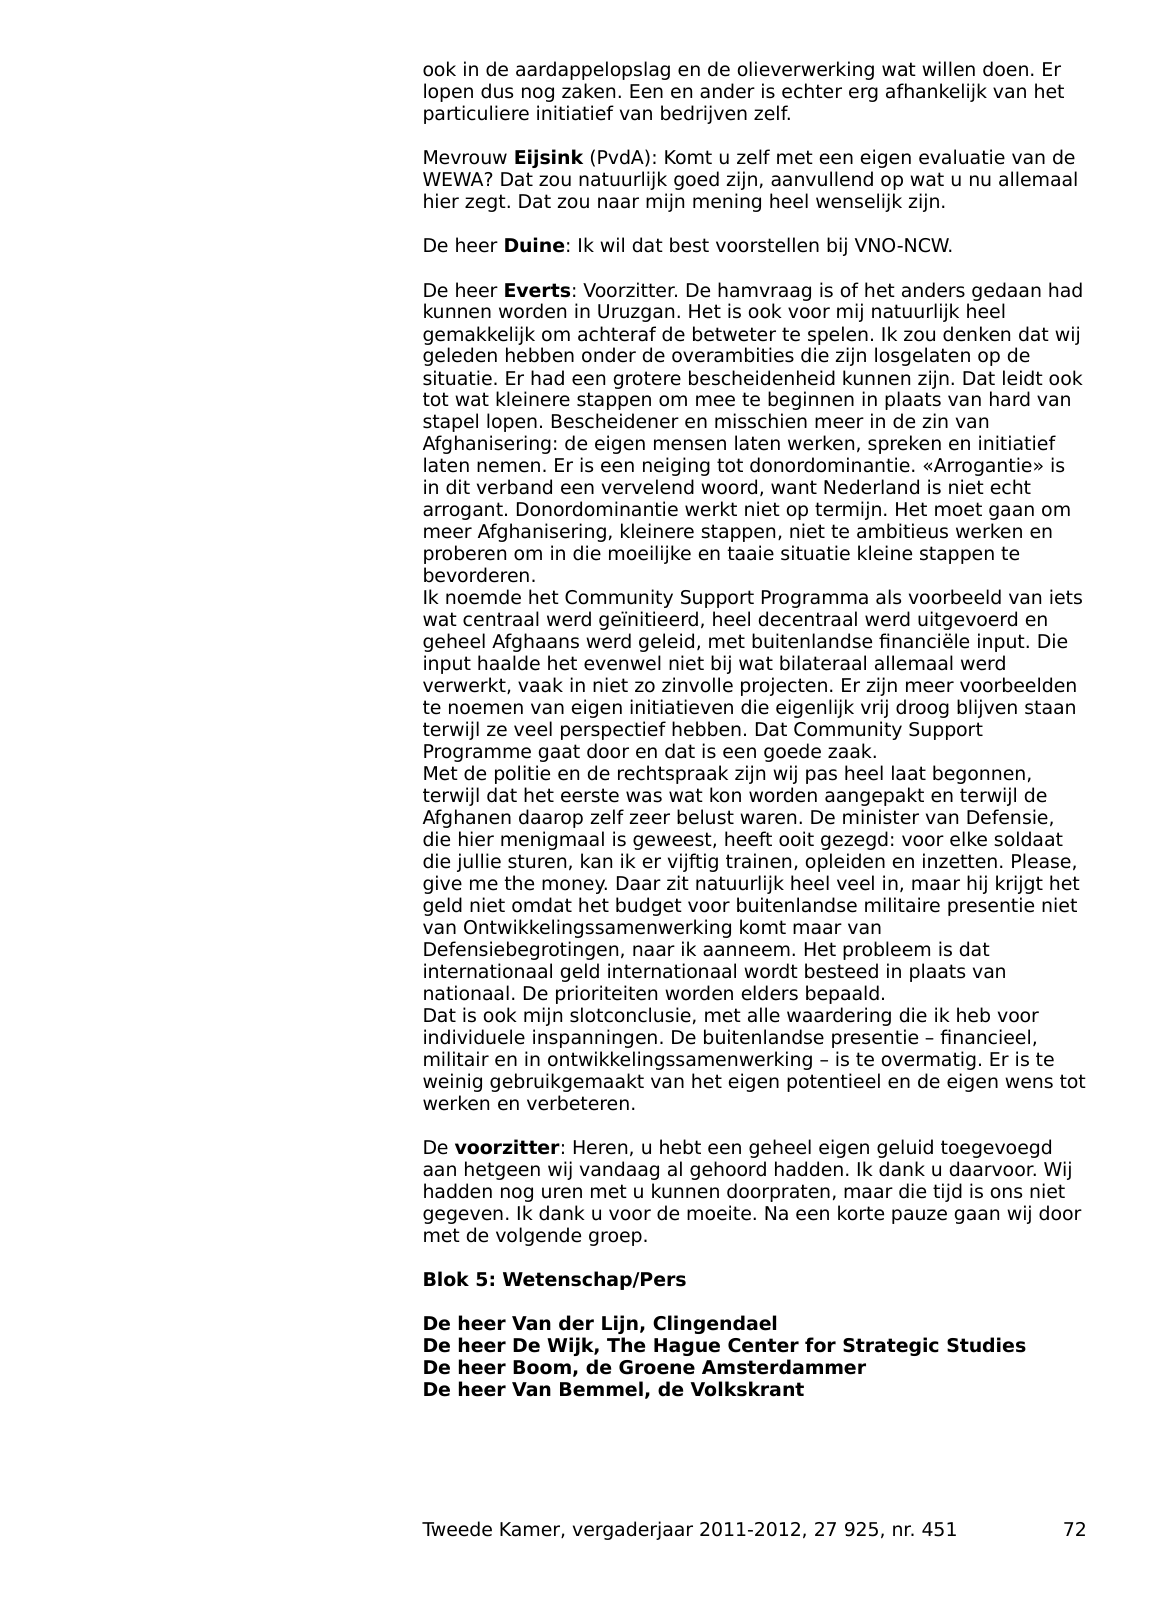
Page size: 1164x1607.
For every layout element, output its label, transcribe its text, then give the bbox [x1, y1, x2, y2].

subtitle Blok 5: Wetenschap/Pers [422, 1269, 1087, 1291]
text Met de politie en de rechtspraak zijn wij pas heel laat begonnen, terwijl dat het eerste was wat kon worden aangepakt en terwijl de Afghanen daarop zelf zeer belust waren. De minister van Defensie, die hier menigmaal is geweest, heeft ooit gezegd: voor elke soldaat die jullie sturen, kan ik er vijftig trainen, opleiden en inzetten. Please, give me the money. Daar zit natuurlijk heel veel in, maar hij krijgt het geld niet omdat het budget voor buitenlandse militaire presentie niet van Ontwikkelingssamenwerking komt maar van Defensiebegrotingen, naar ik aanneem. Het probleem is dat internationaal geld internationaal wordt besteed in plaats van nationaal. De prioriteiten worden elders bepaald. [422, 763, 1087, 1005]
text De voorzitter: Heren, u hebt een geheel eigen geluid toegevoegd aan hetgeen wij vandaag al gehoord hadden. Ik dank u daarvoor. Wij hadden nog uren met u kunnen doorpraten, maar die tijd is ons niet gegeven. Ik dank u voor de moeite. Na een korte pauze gaan wij door met de volgende groep. [422, 1137, 1087, 1247]
text Dat is ook mijn slotconclusie, met alle waardering die ik heb voor individuele inspanningen. De buitenlandse presentie – financieel, militair en in ontwikkelingssamenwerking – is te overmatig. Er is te weinig gebruikgemaakt van het eigen potentieel en de eigen wens tot werken en verbeteren. [422, 1005, 1087, 1115]
text Mevrouw Eijsink (PvdA): Komt u zelf met een eigen evaluatie van de WEWA? Dat zou natuurlijk goed zijn, aanvullend op wat u nu allemaal hier zegt. Dat zou naar mijn mening heel wenselijk zijn. [422, 147, 1087, 213]
text De heer Everts: Voorzitter. De hamvraag is of het anders gedaan had kunnen worden in Uruzgan. Het is ook voor mij natuurlijk heel gemakkelijk om achteraf de betweter te spelen. Ik zou denken dat wij geleden hebben onder de overambities die zijn losgelaten op de situatie. Er had een grotere bescheidenheid kunnen zijn. Dat leidt ook tot wat kleinere stappen om mee te beginnen in plaats van hard van stapel lopen. Bescheidener en misschien meer in de zin van Afghanisering: de eigen mensen laten werken, spreken en initiatief laten nemen. Er is een neiging tot donordominantie. «Arrogantie» is in dit verband een vervelend woord, want Nederland is niet echt arrogant. Donordominantie werkt niet op termijn. Het moet gaan om meer Afghanisering, kleinere stappen, niet te ambitieus werken en proberen om in die moeilijke en taaie situatie kleine stappen te bevorderen. [422, 279, 1087, 587]
text ook in de aardappelopslag en de olieverwerking wat willen doen. Er lopen dus nog zaken. Een en ander is echter erg afhankelijk van het particuliere initiatief van bedrijven zelf. [422, 59, 1087, 125]
text De heer Van der Lijn, Clingendael [422, 1313, 1087, 1335]
text De heer Van Bemmel, de Volkskrant [422, 1379, 1087, 1401]
text Ik noemde het Community Support Programma als voorbeeld van iets wat centraal werd geïnitieerd, heel decentraal werd uitgevoerd en geheel Afghaans werd geleid, met buitenlandse financiële input. Die input haalde het evenwel niet bij wat bilateraal allemaal werd verwerkt, vaak in niet zo zinvolle projecten. Er zijn meer voorbeelden te noemen van eigen initiatieven die eigenlijk vrij droog blijven staan terwijl ze veel perspectief hebben. Dat Community Support Programme gaat door en dat is een goede zaak. [422, 587, 1087, 763]
text De heer De Wijk, The Hague Center for Strategic Studies [422, 1335, 1087, 1357]
text De heer Duine: Ik wil dat best voorstellen bij VNO-NCW. [422, 235, 1087, 257]
text De heer Boom, de Groene Amsterdammer [422, 1357, 1087, 1379]
